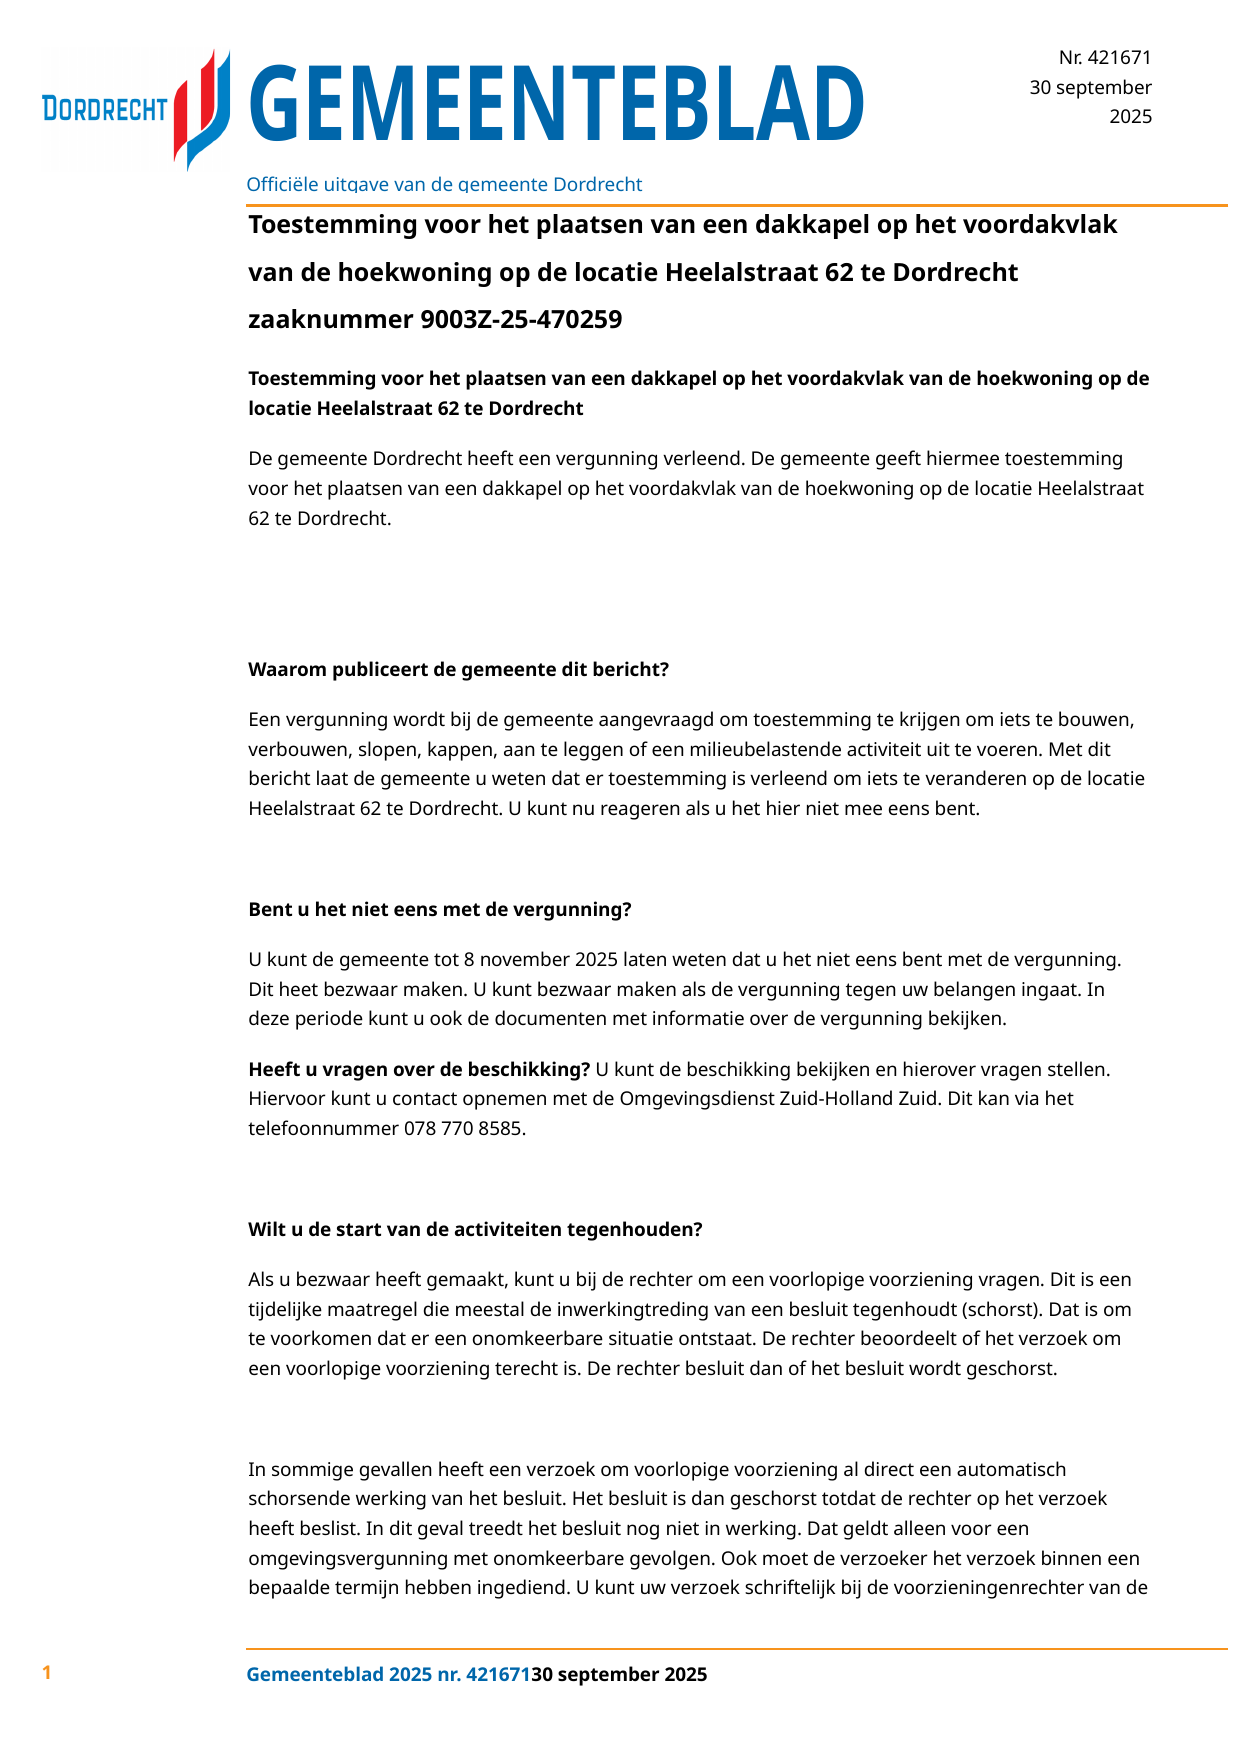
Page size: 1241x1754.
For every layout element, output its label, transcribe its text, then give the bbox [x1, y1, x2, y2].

text In sommige gevallen heeft een verzoek om voorlopige voorziening al direct een automatisch schorsende werking van het besluit. Het besluit is dan geschorst totdat de rechter op het verzoek heeft beslist. In dit geval treedt het besluit nog niet in werking. Dat geldt alleen voor een omgevingsvergunning met onomkeerbare gevolgen. Ook moet de verzoeker het verzoek binnen een bepaalde termijn hebben ingediend. U kunt uw verzoek schriftelijk bij de voorzieningenrechter van de [248, 1456, 1152, 1600]
text Een vergunning wordt bij de gemeente aangevraagd om toestemming te krijgen om iets te bouwen, verbouwen, slopen, kappen, aan te leggen of een milieubelastende activiteit uit te voeren. Met dit bericht laat de gemeente u weten dat er toestemming is verleend om iets te veranderen op de locatie Heelalstraat 62 te Dordrecht. U kunt nu reageren als u het hier niet mee eens bent. [248, 706, 1152, 821]
text Waarom publiceert de gemeente dit bericht? [248, 656, 1152, 682]
text Heeft u vragen over de beschikking? U kunt de beschikking bekijken en hierover vragen stellen. Hiervoor kunt u contact opnemen met de Omgevingsdienst Zuid-Holland Zuid. Dit kan via het telefoonnummer 078 770 8585. [248, 1056, 1152, 1141]
text Wilt u de start van de activiteiten tegenhouden? [248, 1216, 1152, 1242]
text Toestemming voor het plaatsen van een dakkapel op het voordakvlak van de hoekwoning op de locatie Heelalstraat 62 te Dordrecht [248, 366, 1152, 421]
text De gemeente Dordrecht heeft een vergunning verleend. De gemeente geeft hiermee toestemming voor het plaatsen van een dakkapel op het voordakvlak van de hoekwoning op de locatie Heelalstraat 62 te Dordrecht. [248, 446, 1152, 530]
text Bent u het niet eens met de vergunning? [248, 896, 1152, 922]
picture [41, 47, 231, 172]
text Toestemming voor het plaatsen van een dakkapel op het voordakvlak van de hoekwoning op de locatie Heelalstraat 62 te Dordrecht zaaknummer 9003Z-25-470259 [248, 207, 1152, 336]
text Als u bezwaar heeft gemaakt, kunt u bij de rechter om een voorlopige voorziening vragen. Dit is een tijdelijke maatregel die meestal de inwerkingtreding van een besluit tegenhoudt (schorst). Dat is om te voorkomen dat er een onomkeerbare situatie ontstaat. De rechter beoordeelt of het verzoek om een voorlopige voorziening terecht is. De rechter besluit dan of het besluit wordt geschorst. [248, 1266, 1152, 1381]
text U kunt de gemeente tot 8 november 2025 laten weten dat u het niet eens bent met de vergunning. Dit heet bezwaar maken. U kunt bezwaar maken als de vergunning tegen uw belangen ingaat. In deze periode kunt u ook de documenten met informatie over de vergunning bekijken. [248, 946, 1152, 1031]
